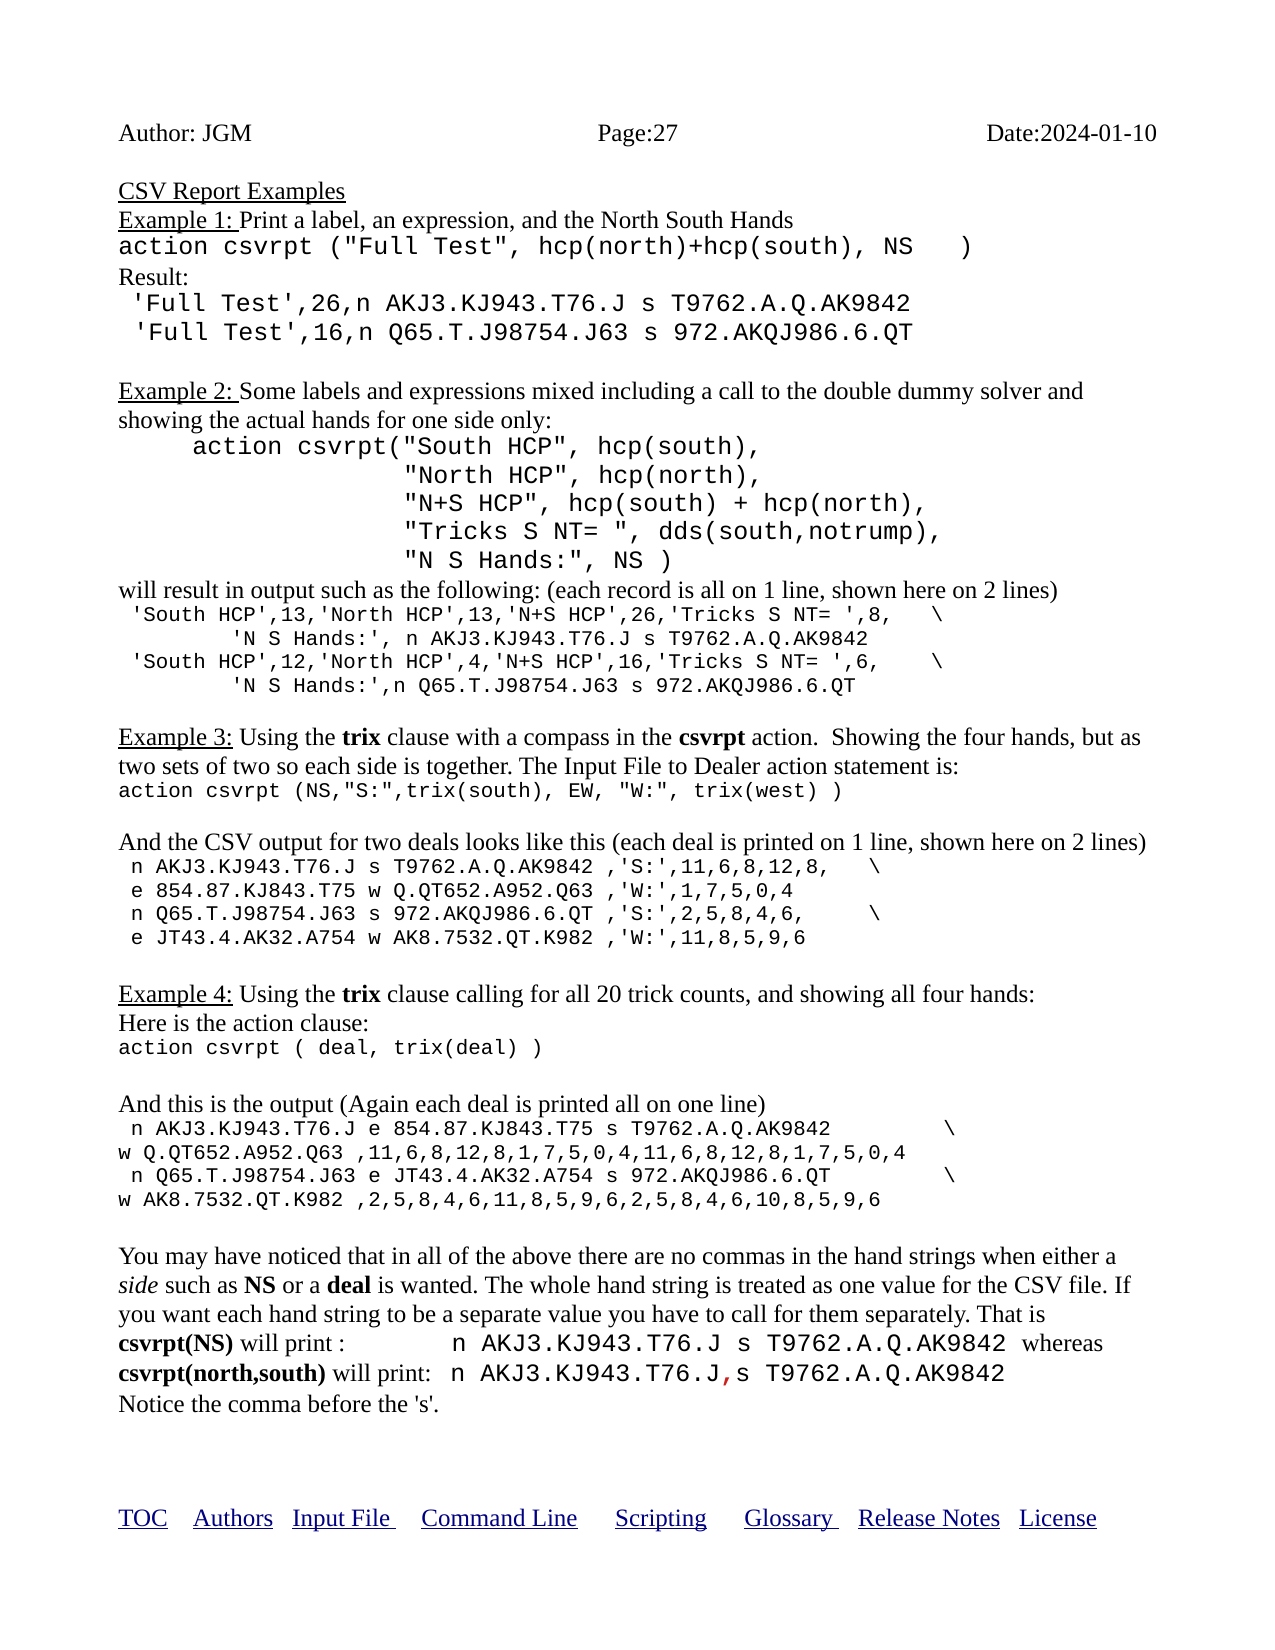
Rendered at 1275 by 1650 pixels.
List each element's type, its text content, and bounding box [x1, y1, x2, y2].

text And the CSV output for two deals looks like this (each deal is printed on 1 line, shown here on 2 lines) [118, 827, 1157, 856]
text Here is the action clause: [118, 1008, 1157, 1037]
text 'South HCP',13,'North HCP',13,'N+S HCP',26,'Tricks S NT= ',8, \ [118, 604, 1157, 628]
text Example 3: Using the trix clause with a compass in the csvrpt action. Showing the four hands, but as two sets of two so each side is together. The Input File to Dealer action statement is: [118, 722, 1157, 780]
text w Q.QT652.A952.Q63 ,11,6,8,12,8,1,7,5,0,4,11,6,8,12,8,1,7,5,0,4 [118, 1142, 1157, 1165]
text "North HCP", hcp(north), [118, 462, 1157, 491]
text n Q65.T.J98754.J63 e JT43.4.AK32.A754 s 972.AKQJ986.6.QT \ [118, 1165, 1157, 1189]
text "N+S HCP", hcp(south) + hcp(north), [118, 491, 1157, 519]
text 'South HCP',12,'North HCP',4,'N+S HCP',16,'Tricks S NT= ',6, \ [118, 652, 1157, 675]
text "N S Hands:", NS ) [118, 547, 1157, 576]
text 'N S Hands:', n AKJ3.KJ943.T76.J s T9762.A.Q.AK9842 [118, 628, 1157, 652]
text n Q65.T.J98754.J63 s 972.AKQJ986.6.QT ,'S:',2,5,8,4,6, \ [118, 903, 1157, 927]
text e 854.87.KJ843.T75 w Q.QT652.A952.Q63 ,'W:',1,7,5,0,4 [118, 880, 1157, 903]
text w AK8.7532.QT.K982 ,2,5,8,4,6,11,8,5,9,6,2,5,8,4,6,10,8,5,9,6 [118, 1189, 1157, 1213]
text Result: [118, 262, 1157, 291]
text n AKJ3.KJ943.T76.J e 854.87.KJ843.T75 s T9762.A.Q.AK9842 \ [118, 1118, 1157, 1142]
text And this is the output (Again each deal is printed all on one line) [118, 1089, 1157, 1118]
text Example 2: Some labels and expressions mixed including a call to the double dummy solver and showing the actual hands for one side only: [118, 376, 1157, 434]
text 'Full Test',16,n Q65.T.J98754.J63 s 972.AKQJ986.6.QT [118, 319, 1157, 348]
text "Tricks S NT= ", dds(south,notrump), [118, 519, 1157, 547]
text You may have noticed that in all of the above there are no commas in the hand strings when either a side such as NS or a deal is wanted. The whole hand string is treated as one value for the CSV file. If you want each hand string to be a separate value you have to call for them separately. That is csvrpt(NS) will print : n AKJ3.KJ943.T76.J s T9762.A.Q.AK9842 whereas csvrpt(north,south) will print: n AKJ3.KJ943.T76.J,s T9762.A.Q.AK9842 [118, 1241, 1157, 1389]
text e JT43.4.AK32.A754 w AK8.7532.QT.K982 ,'W:',11,8,5,9,6 [118, 927, 1157, 951]
text action csvrpt("South HCP", hcp(south), [118, 434, 1157, 462]
text 'Full Test',26,n AKJ3.KJ943.T76.J s T9762.A.Q.AK9842 [118, 291, 1157, 319]
text will result in output such as the following: (each record is all on 1 line, shown here on 2 lines) [118, 576, 1157, 604]
text 'N S Hands:',n Q65.T.J98754.J63 s 972.AKQJ986.6.QT [118, 675, 1157, 699]
text Notice the comma before the 's'. [118, 1389, 1157, 1418]
text CSV Report Examples [118, 176, 1157, 205]
text action csvrpt ("Full Test", hcp(north)+hcp(south), NS ) [118, 234, 1157, 262]
text action csvrpt ( deal, trix(deal) ) [118, 1037, 1157, 1061]
text n AKJ3.KJ943.T76.J s T9762.A.Q.AK9842 ,'S:',11,6,8,12,8, \ [118, 856, 1157, 880]
text Example 1: Print a label, an expression, and the North South Hands [118, 205, 1157, 234]
text Example 4: Using the trix clause calling for all 20 trick counts, and showing all four hands: [118, 979, 1157, 1008]
text action csvrpt (NS,"S:",trix(south), EW, "W:", trix(west) ) [118, 780, 1157, 804]
